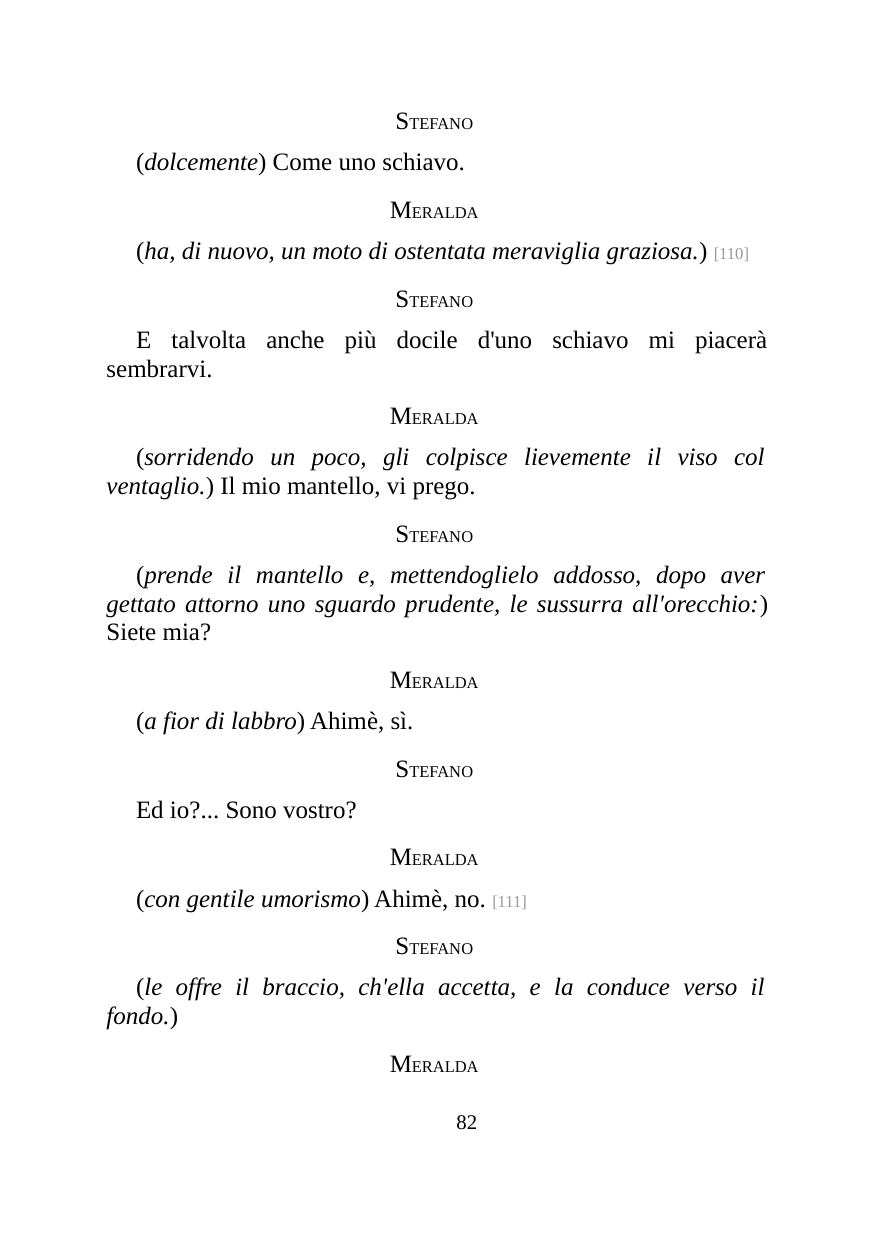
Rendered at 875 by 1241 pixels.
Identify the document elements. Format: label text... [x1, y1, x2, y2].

text Stefano [106, 931, 768, 960]
text (le offre il braccio, ch'ella accetta, e la conduce verso il fondo.) [106, 972, 768, 1030]
text Meralda [106, 1049, 768, 1077]
text (sorridendo un poco, gli colpisce lievemente il viso col ventaglio.) Il mio mantello, vi prego. [106, 442, 768, 500]
text Stefano [106, 284, 768, 312]
text (prende il mantello e, mettendoglielo addosso, dopo aver gettato attorno uno sguardo prudente, le sussurra all'orecchio:) Siete mia? [106, 560, 768, 646]
text (a fior di labbro) Ahimè, sì. [106, 706, 768, 735]
text (dolcemente) Come uno schiavo. [106, 147, 768, 176]
text E talvolta anche più docile d'uno schiavo mi piacerà sembrarvi. [106, 325, 768, 382]
text (ha, di nuovo, un moto di ostentata meraviglia graziosa.) [110] [106, 236, 768, 265]
text Stefano [106, 106, 768, 135]
text Meralda [106, 401, 768, 430]
text Meralda [106, 665, 768, 694]
text Meralda [106, 842, 768, 871]
text (con gentile umorismo) Ahimè, no. [111] [106, 884, 768, 912]
text Stefano [106, 754, 768, 782]
text Stefano [106, 519, 768, 547]
text Ed io?... Sono vostro? [106, 795, 768, 824]
text Meralda [106, 195, 768, 224]
